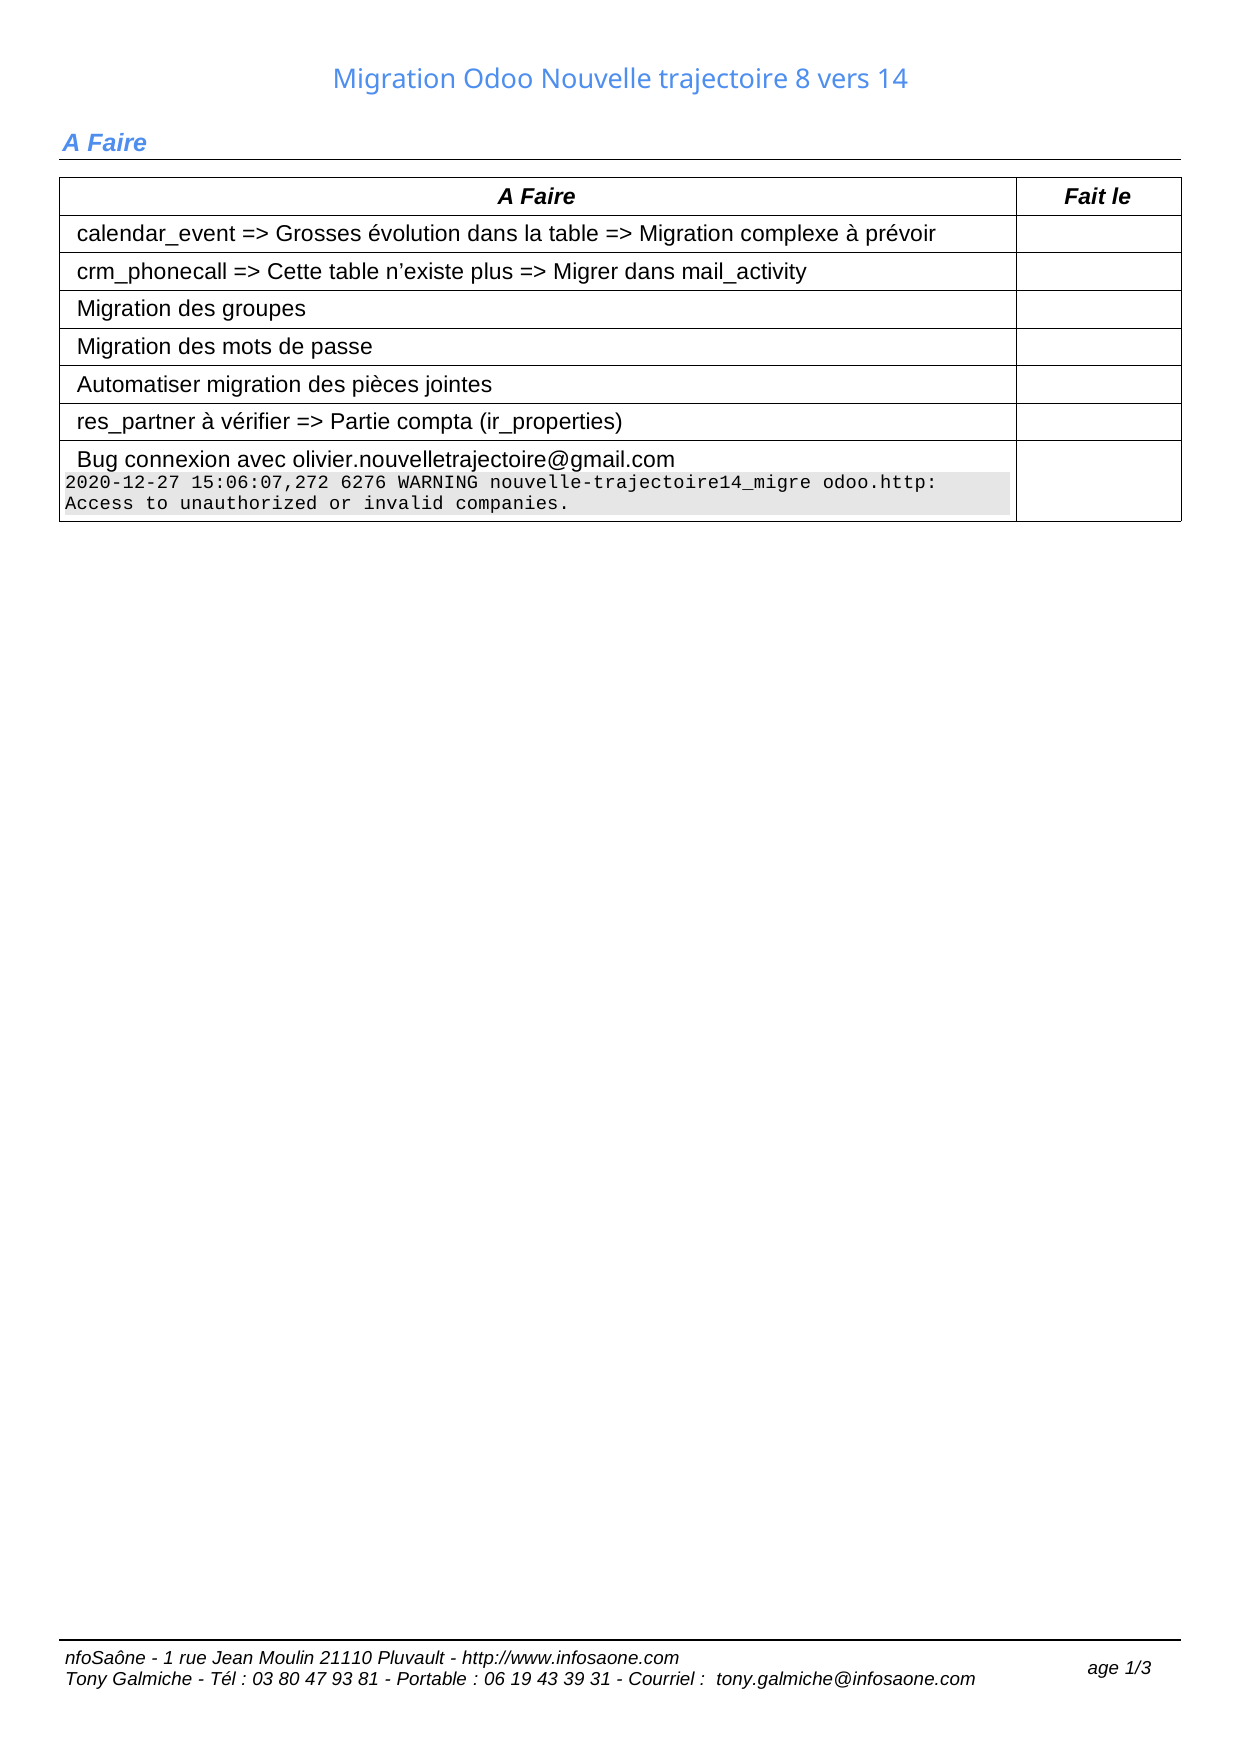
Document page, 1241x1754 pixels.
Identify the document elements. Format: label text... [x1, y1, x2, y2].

table_cell [1017, 366, 1181, 403]
table_cell Automatiser migration des pièces jointes [60, 366, 1016, 403]
table_cell res_partner à vérifier => Partie compta (ir_properties) [60, 404, 1016, 440]
table_cell calendar_event => Grosses évolution dans la table => Migration complexe à prévoir [60, 216, 1016, 252]
table_cell [1017, 253, 1181, 290]
table_header Fait le [1017, 178, 1181, 215]
table_cell [1017, 291, 1181, 328]
table_cell crm_phonecall => Cette table n’existe plus => Migrer dans mail_activity [60, 253, 1016, 290]
table_cell Migration des groupes [60, 291, 1016, 328]
table_header A Faire [60, 178, 1016, 215]
text Migration Odoo Nouvelle trajectoire 8 vers 14 [59, 59, 1181, 96]
table_cell [1017, 216, 1181, 252]
table_cell [1017, 441, 1181, 521]
table_cell [1017, 404, 1181, 440]
table_cell Bug connexion avec olivier.nouvelletrajectoire@gmail.com 2020-12-27 15:06:07,272 6276 WARNING nouvelle-trajectoire14_migre odoo.http: Access to unauthorized or invalid companies. [60, 441, 1016, 521]
table_cell [1017, 329, 1181, 365]
subtitle A Faire [59, 126, 1181, 159]
table_cell Migration des mots de passe [60, 329, 1016, 365]
